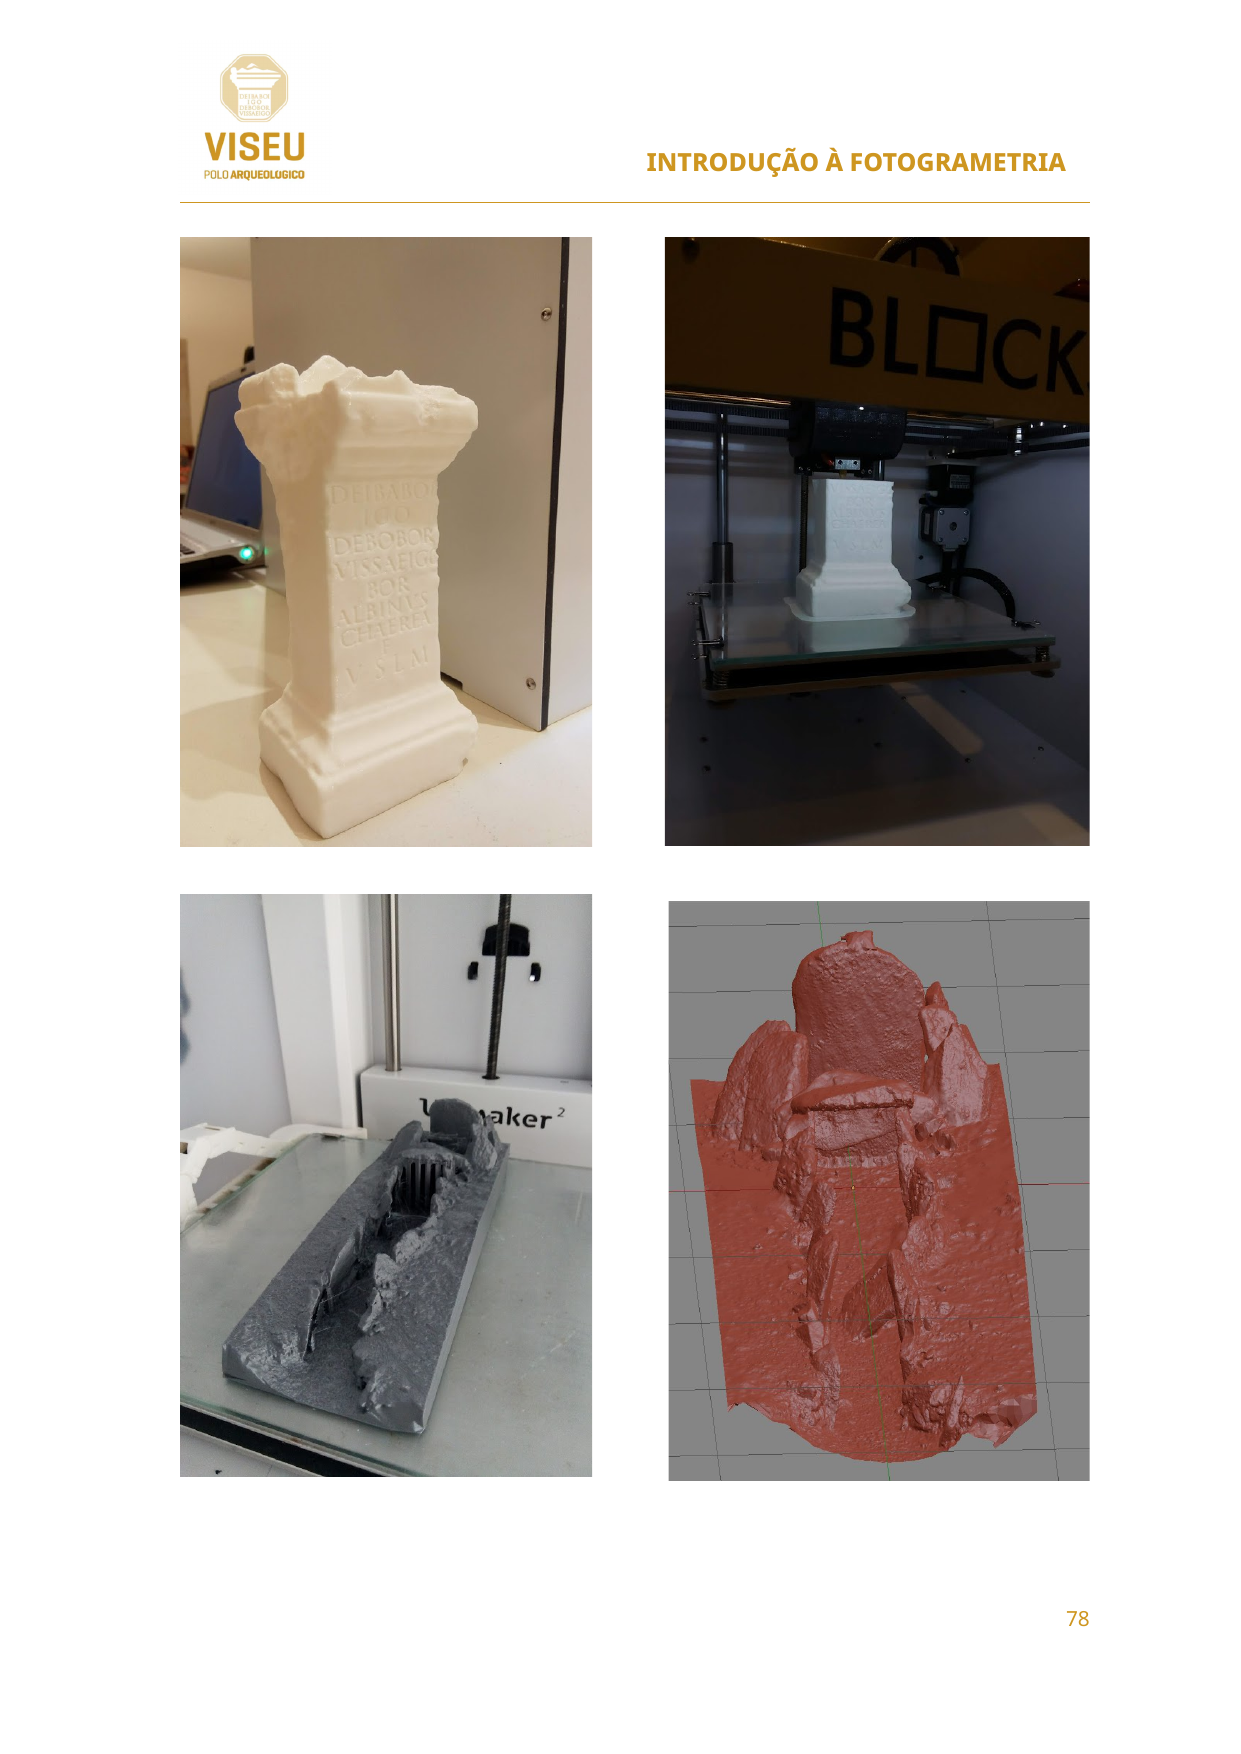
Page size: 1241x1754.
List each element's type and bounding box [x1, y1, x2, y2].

picture [664, 237, 1090, 846]
picture [668, 901, 1090, 1481]
picture [180, 237, 593, 847]
picture [180, 894, 593, 1477]
